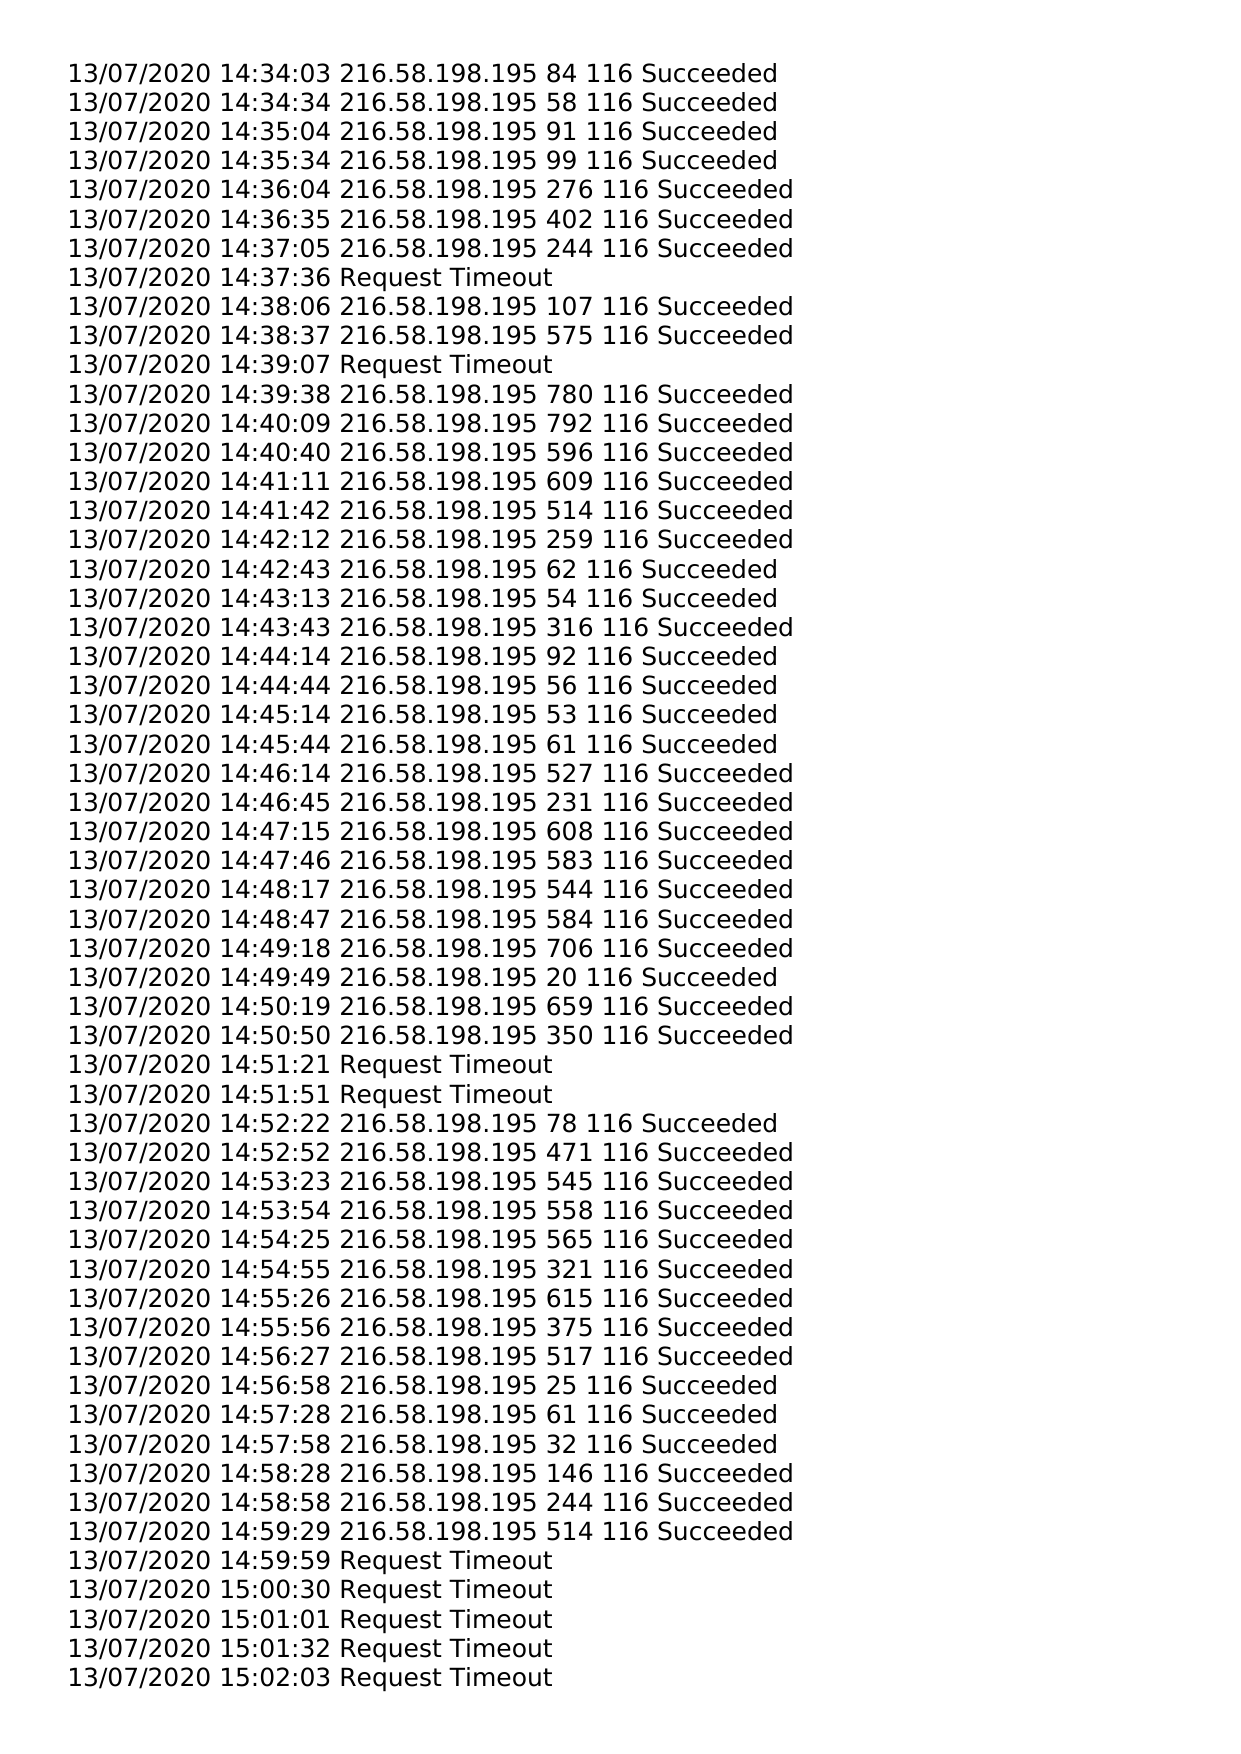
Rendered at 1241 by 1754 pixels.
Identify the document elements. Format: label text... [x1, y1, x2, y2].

text 13/07/2020 14:34:03 216.58.198.195 84 116 Succeeded 13/07/2020 14:34:34 216.58.198.195 58 116 Succeeded 13/07/2020 14:35:04 216.58.198.195 91 116 Succeeded 13/07/2020 14:35:34 216.58.198.195 99 116 Succeeded 13/07/2020 14:36:04 216.58.198.195 276 116 Succeeded 13/07/2020 14:36:35 216.58.198.195 402 116 Succeeded 13/07/2020 14:37:05 216.58.198.195 244 116 Succeeded 13/07/2020 14:37:36 Request Timeout 13/07/2020 14:38:06 216.58.198.195 107 116 Succeeded 13/07/2020 14:38:37 216.58.198.195 575 116 Succeeded 13/07/2020 14:39:07 Request Timeout 13/07/2020 14:39:38 216.58.198.195 780 116 Succeeded 13/07/2020 14:40:09 216.58.198.195 792 116 Succeeded 13/07/2020 14:40:40 216.58.198.195 596 116 Succeeded 13/07/2020 14:41:11 216.58.198.195 609 116 Succeeded 13/07/2020 14:41:42 216.58.198.195 514 116 Succeeded 13/07/2020 14:42:12 216.58.198.195 259 116 Succeeded 13/07/2020 14:42:43 216.58.198.195 62 116 Succeeded 13/07/2020 14:43:13 216.58.198.195 54 116 Succeeded 13/07/2020 14:43:43 216.58.198.195 316 116 Succeeded 13/07/2020 14:44:14 216.58.198.195 92 116 Succeeded 13/07/2020 14:44:44 216.58.198.195 56 116 Succeeded 13/07/2020 14:45:14 216.58.198.195 53 116 Succeeded 13/07/2020 14:45:44 216.58.198.195 61 116 Succeeded 13/07/2020 14:46:14 216.58.198.195 527 116 Succeeded 13/07/2020 14:46:45 216.58.198.195 231 116 Succeeded 13/07/2020 14:47:15 216.58.198.195 608 116 Succeeded 13/07/2020 14:47:46 216.58.198.195 583 116 Succeeded 13/07/2020 14:48:17 216.58.198.195 544 116 Succeeded 13/07/2020 14:48:47 216.58.198.195 584 116 Succeeded 13/07/2020 14:49:18 216.58.198.195 706 116 Succeeded 13/07/2020 14:49:49 216.58.198.195 20 116 Succeeded 13/07/2020 14:50:19 216.58.198.195 659 116 Succeeded 13/07/2020 14:50:50 216.58.198.195 350 116 Succeeded 13/07/2020 14:51:21 Request Timeout 13/07/2020 14:51:51 Request Timeout 13/07/2020 14:52:22 216.58.198.195 78 116 Succeeded 13/07/2020 14:52:52 216.58.198.195 471 116 Succeeded 13/07/2020 14:53:23 216.58.198.195 545 116 Succeeded 13/07/2020 14:53:54 216.58.198.195 558 116 Succeeded 13/07/2020 14:54:25 216.58.198.195 565 116 Succeeded 13/07/2020 14:54:55 216.58.198.195 321 116 Succeeded 13/07/2020 14:55:26 216.58.198.195 615 116 Succeeded 13/07/2020 14:55:56 216.58.198.195 375 116 Succeeded 13/07/2020 14:56:27 216.58.198.195 517 116 Succeeded 13/07/2020 14:56:58 216.58.198.195 25 116 Succeeded 13/07/2020 14:57:28 216.58.198.195 61 116 Succeeded 13/07/2020 14:57:58 216.58.198.195 32 116 Succeeded 13/07/2020 14:58:28 216.58.198.195 146 116 Succeeded 13/07/2020 14:58:58 216.58.198.195 244 116 Succeeded 13/07/2020 14:59:29 216.58.198.195 514 116 Succeeded 13/07/2020 14:59:59 Request Timeout 13/07/2020 15:00:30 Request Timeout 13/07/2020 15:01:01 Request Timeout 13/07/2020 15:01:32 Request Timeout 13/07/2020 15:02:03 Request Timeout [59, 59, 1181, 1692]
